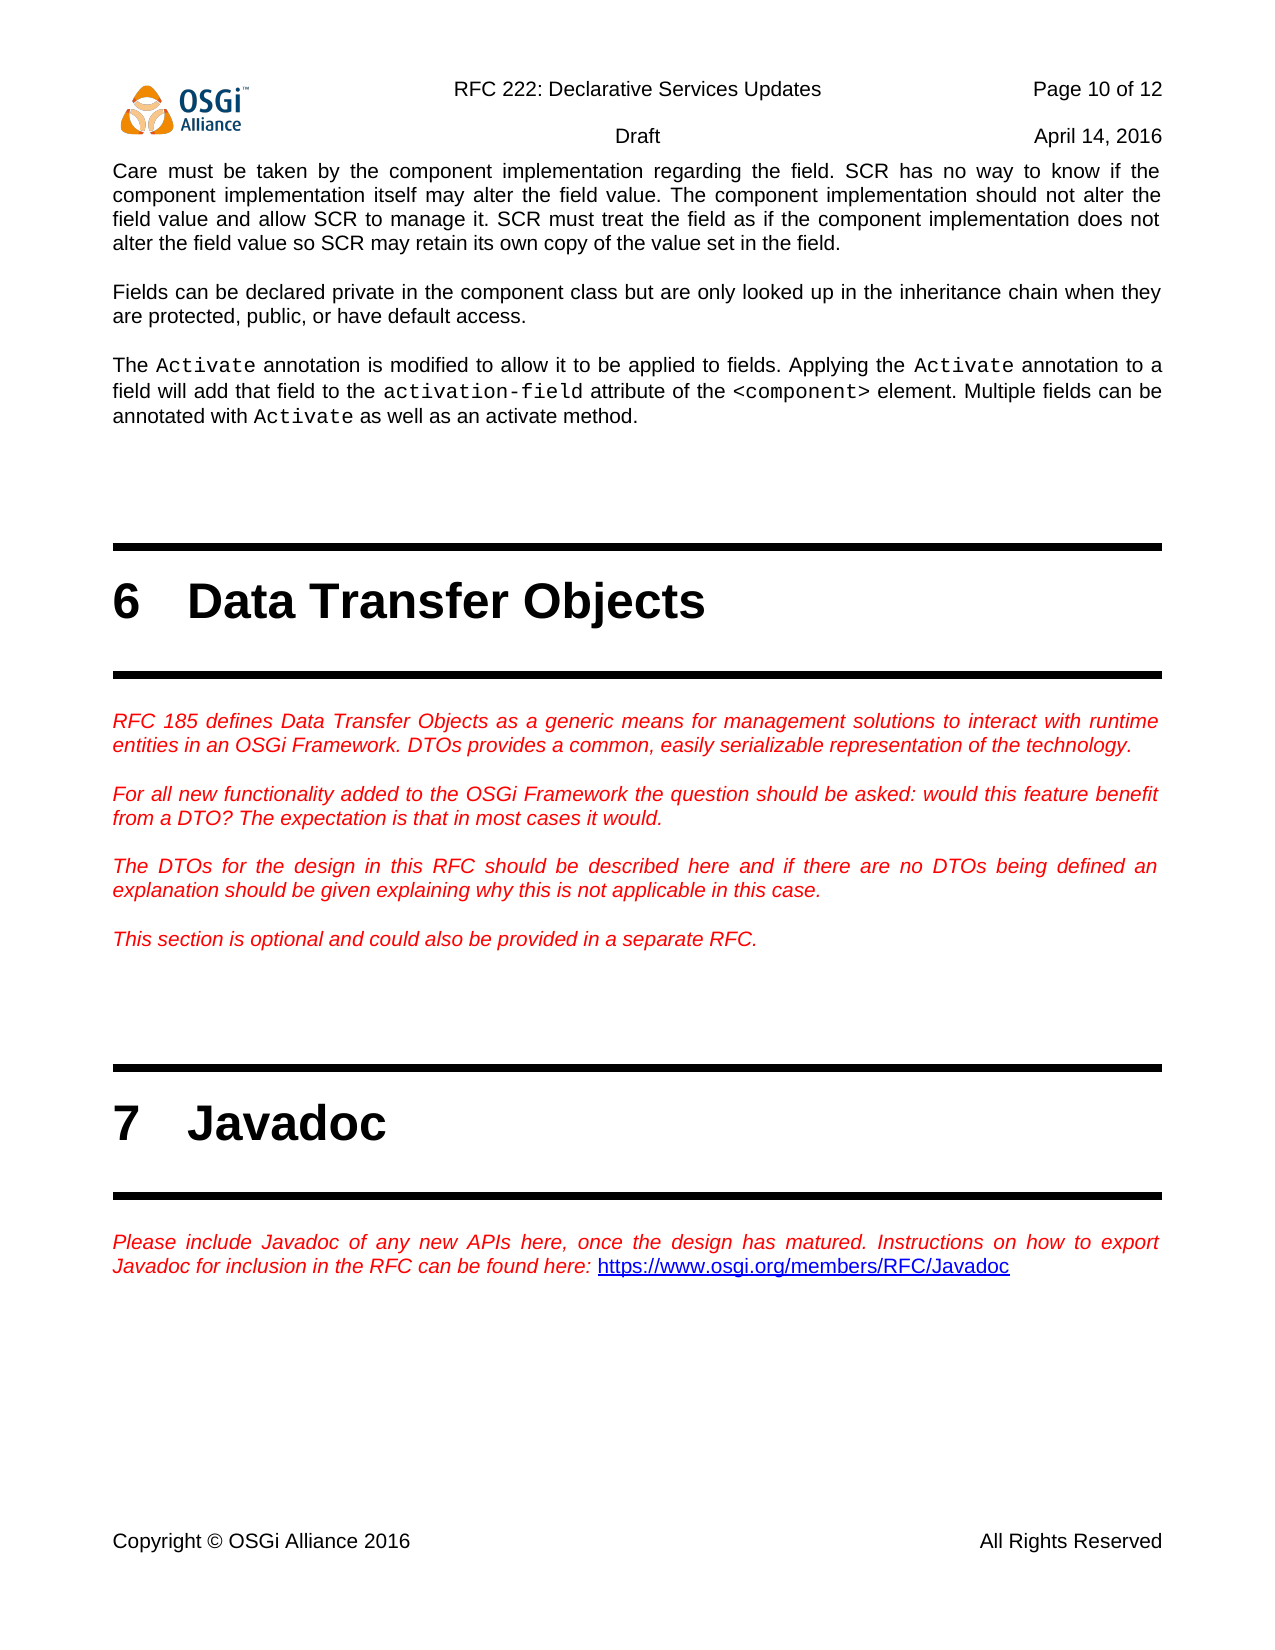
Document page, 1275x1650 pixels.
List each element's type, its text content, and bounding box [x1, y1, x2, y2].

text For all new functionality added to the OSGi Framework the question should be asked: would this feature benefit from a DTO? The expectation is that in most cases it would. [112, 781, 1162, 829]
subtitle Javadoc [112, 1065, 1162, 1200]
text RFC 185 defines Data Transfer Objects as a generic means for management solutions to interact with runtime entities in an OSGi Framework. DTOs provides a common, easily serializable representation of the technology. [112, 708, 1162, 756]
text Care must be taken by the component implementation regarding the field. SCR has no way to know if the component implementation itself may alter the field value. The component implementation should not alter the field value and allow SCR to manage it. SCR must treat the field as if the component implementation does not alter the field value so SCR may retain its own copy of the value set in the field. [112, 159, 1162, 255]
text Please include Javadoc of any new APIs here, once the design has matured. Instructions on how to export Javadoc for inclusion in the RFC can be found here: https://www.osgi.org/members/RFC/Javadoc [112, 1229, 1162, 1277]
text Fields can be declared private in the component class but are only looked up in the inheritance chain when they are protected, public, or have default access. [112, 280, 1162, 328]
text This section is optional and could also be provided in a separate RFC. [112, 927, 1162, 951]
text The Activate annotation is modified to allow it to be applied to fields. Applying the Activate annotation to a field will add that field to the activation-field attribute of the <component> element. Multiple fields can be annotated with Activate as well as an activate method. [112, 353, 1162, 430]
picture [113, 78, 257, 142]
subtitle Data Transfer Objects [112, 544, 1162, 679]
text The DTOs for the design in this RFC should be described here and if there are no DTOs being defined an explanation should be given explaining why this is not applicable in this case. [112, 854, 1162, 902]
